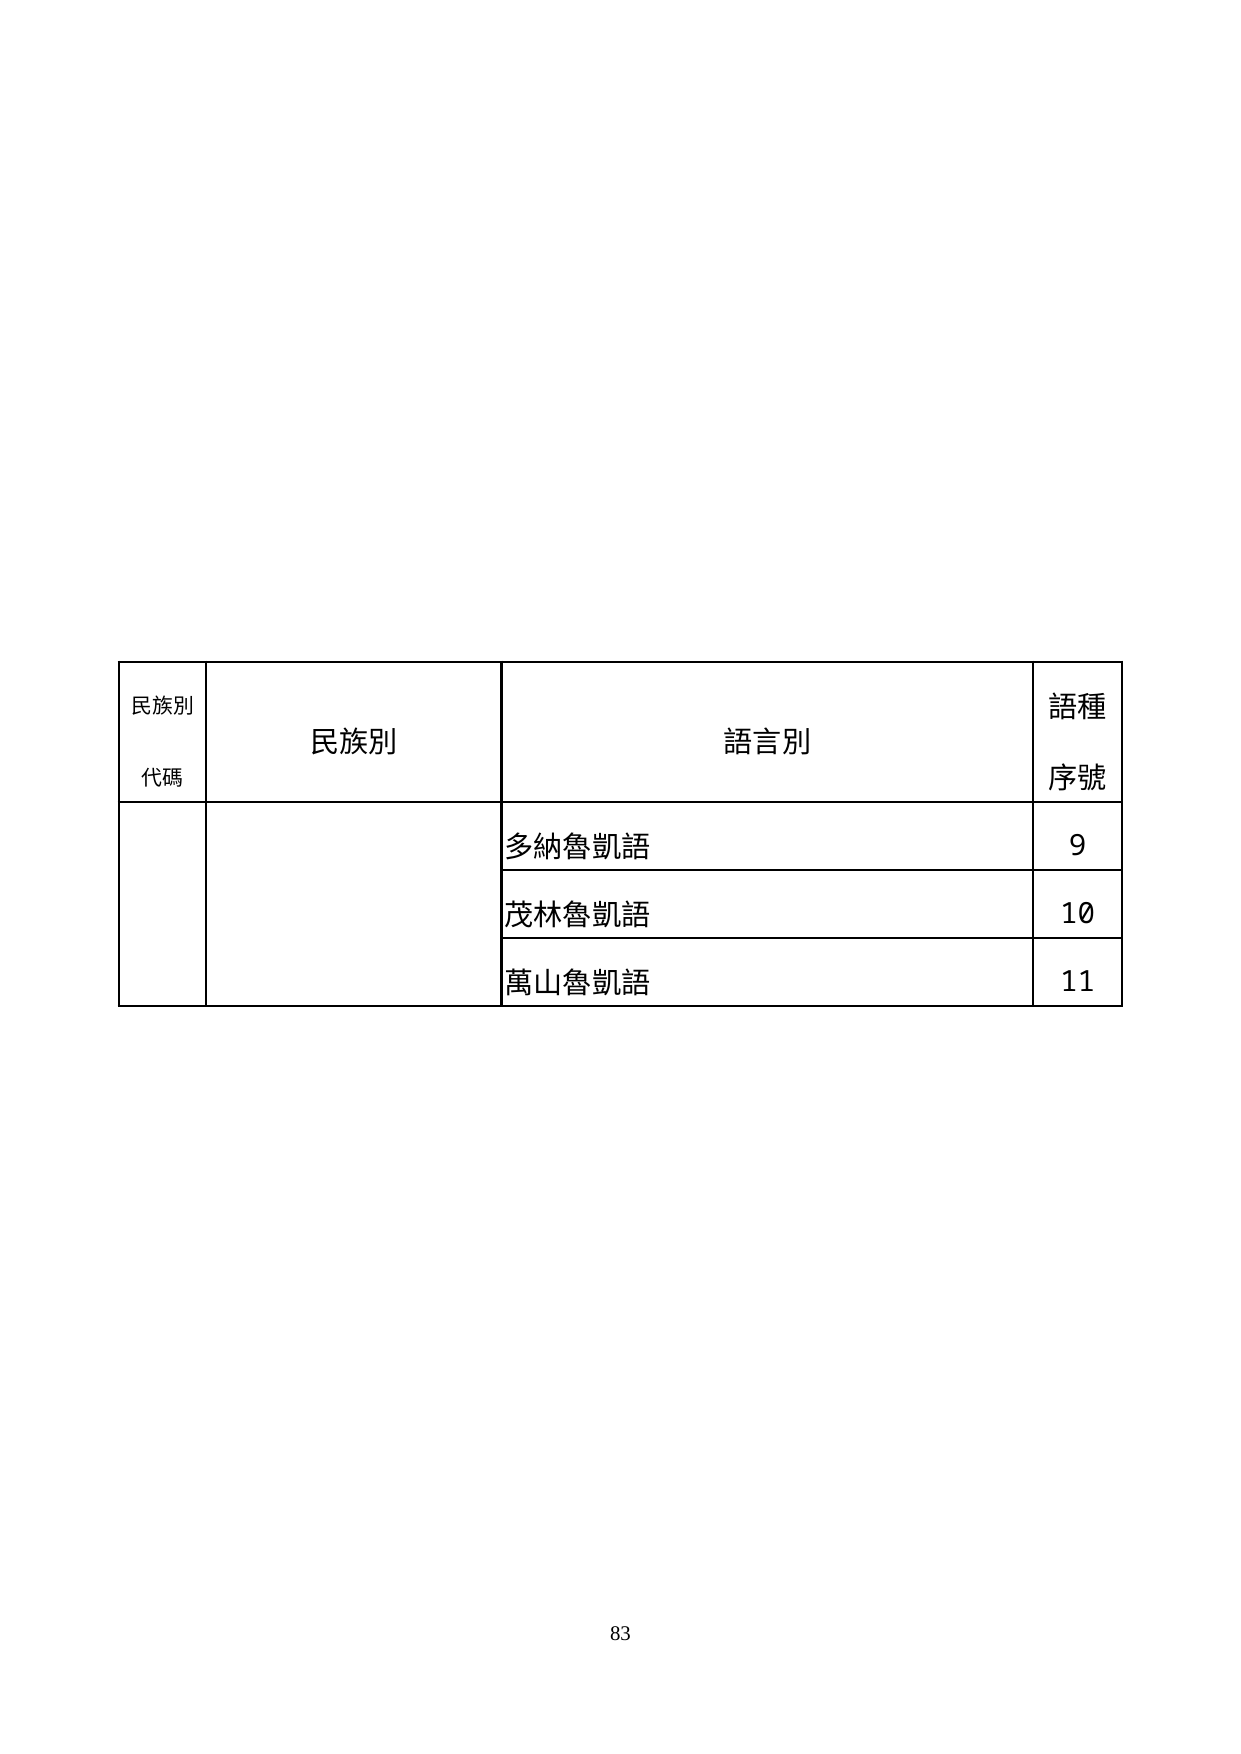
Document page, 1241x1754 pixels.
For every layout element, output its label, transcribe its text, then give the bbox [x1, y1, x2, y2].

table_cell 11 [1034, 939, 1121, 1005]
table_header 民族別代碼 [120, 663, 205, 801]
table_cell 多納魯凱語 [503, 803, 1032, 869]
table_header 語言別 [503, 663, 1032, 801]
table_cell [120, 803, 205, 1005]
table_cell [207, 803, 500, 1005]
table_cell 萬山魯凱語 [503, 939, 1032, 1005]
table_cell 茂林魯凱語 [503, 871, 1032, 937]
table_cell 10 [1034, 871, 1121, 937]
table_header 語種 序號 [1034, 663, 1121, 801]
table_header 民族別 [207, 663, 500, 801]
table_cell 9 [1034, 803, 1121, 869]
